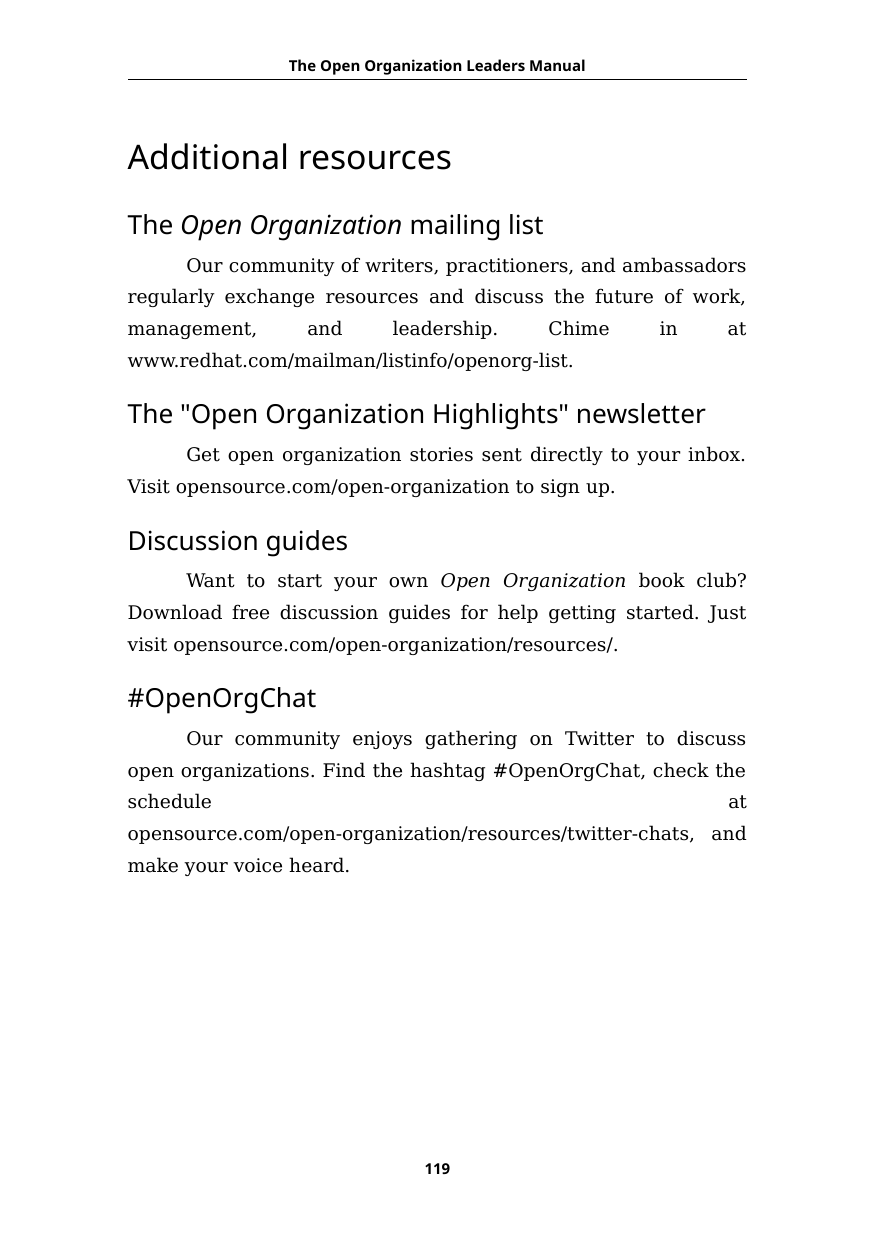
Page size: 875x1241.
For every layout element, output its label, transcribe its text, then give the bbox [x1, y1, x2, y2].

subtitle The Open Organization mailing list [127, 206, 747, 242]
text Want to start your own Open Organization book club? Download free discussion guides for help getting started. Just visit opensource.com/open-organization/resources/. [127, 570, 747, 655]
subtitle Discussion guides [127, 522, 747, 558]
subtitle #OpenOrgChat [127, 680, 747, 716]
text Our community enjoys gathering on Twitter to discuss open organizations. Find the hashtag #OpenOrgChat, check the schedule at opensource.com/open-organization/resources/twitter-chats, and make your voice heard. [127, 728, 747, 877]
text Our community of writers, practitioners, and ambassadors regularly exchange resources and discuss the future of work, management, and leadership. Chime in at www.redhat.com/mailman/listinfo/openorg-list. [127, 254, 747, 371]
subtitle Additional resources [127, 133, 747, 179]
subtitle The "Open Organization Highlights" newsletter [127, 396, 747, 432]
text Get open organization stories sent directly to your inbox. Visit opensource.com/open-organization to sign up. [127, 444, 747, 498]
